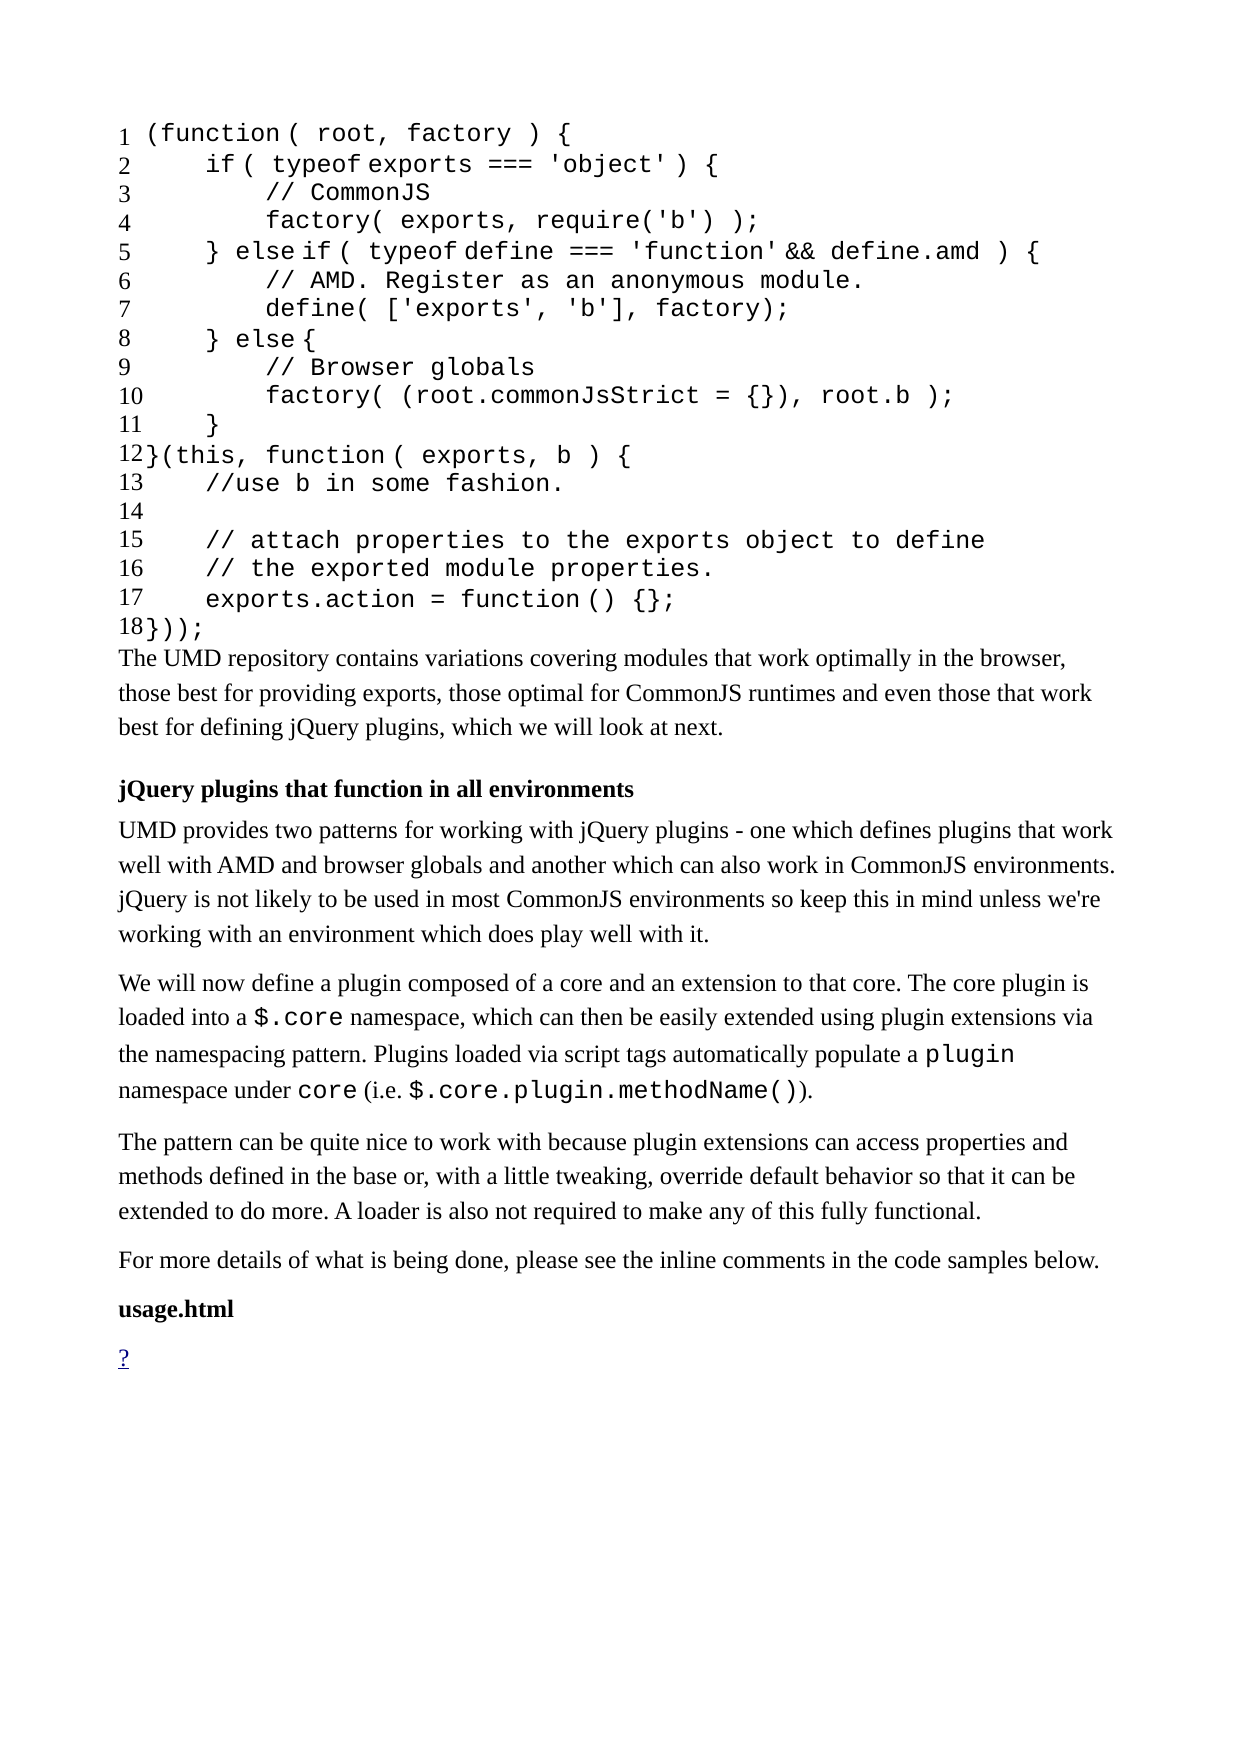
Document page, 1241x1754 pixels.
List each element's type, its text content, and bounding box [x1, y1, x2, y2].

text ? [118, 1343, 1122, 1372]
text We will now define a plugin composed of a core and an extension to that core. The core plugin is loaded into a $.core namespace, which can then be easily extended using plugin extensions via the namespacing pattern. Plugins loaded via script tags automatically populate a plugin namespace under core (i.e. $.core.plugin.methodName()). [118, 968, 1122, 1106]
table_header (function ( root, factory ) { if ( typeof exports === 'object' ) { // CommonJS factory( exports, require('b') ); } else if ( typeof define === 'function' && define.amd ) { // AMD. Register as an anonymous module. define( ['exports', 'b'], factory); } else { // Browser globals factory( (root.commonJsStrict = {}), root.b ); } }(this, function ( exports, b ) { //use b in some fashion. // attach properties to the exports object to define // the exported module properties. exports.action = function () {}; })); [145, 118, 1050, 643]
text For more details of what is being done, please see the inline comments in the code samples below. [118, 1245, 1122, 1274]
text The UMD repository contains variations covering modules that work optimally in the browser, those best for providing exports, those optimal for CommonJS runtimes and even those that work best for defining jQuery plugins, which we will look at next. [118, 643, 1122, 741]
text The pattern can be quite nice to work with because plugin extensions can access properties and methods defined in the base or, with a little tweaking, override default behavior so that it can be extended to do more. A loader is also not required to make any of this fully functional. [118, 1127, 1122, 1225]
subtitle jQuery plugins that function in all environments [118, 774, 1122, 803]
text usage.html [118, 1294, 1122, 1323]
text UMD provides two patterns for working with jQuery plugins - one which defines plugins that work well with AMD and browser globals and another which can also work in CommonJS environments. jQuery is not likely to be used in most CommonJS environments so keep this in mind unless we're working with an environment which does play well with it. [118, 815, 1122, 947]
table_header 1 2 3 4 5 6 7 8 9 10 11 12 13 14 15 16 17 18 [118, 118, 145, 643]
